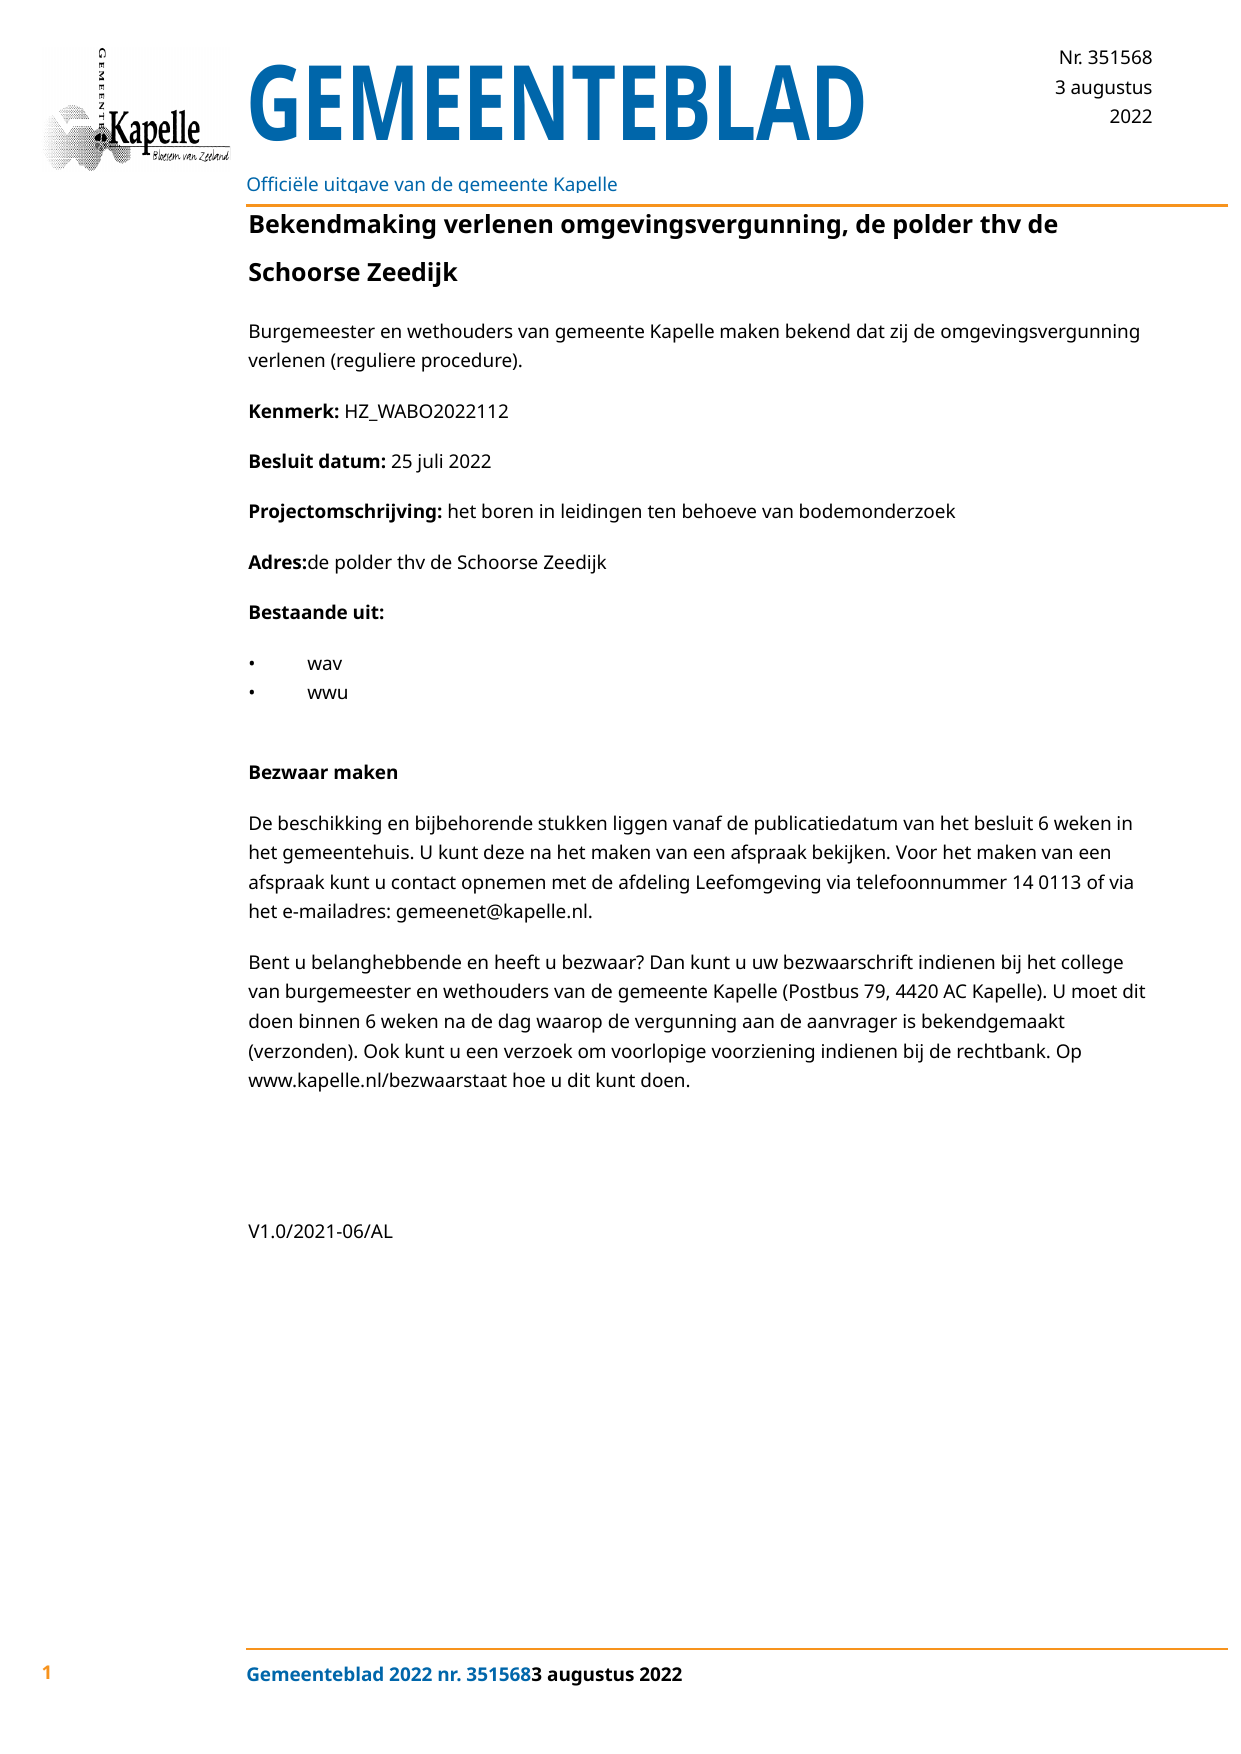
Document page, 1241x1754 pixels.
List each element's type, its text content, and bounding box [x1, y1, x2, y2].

text Bekendmaking verlenen omgevingsvergunning, de polder thv de Schoorse Zeedijk [248, 207, 1152, 288]
list wav [248, 650, 1152, 676]
text Besluit datum: 25 juli 2022 [248, 448, 1152, 474]
text Adres:de polder thv de Schoorse Zeedijk [248, 549, 1152, 575]
list wwu [248, 679, 1152, 705]
text Bestaande uit: [248, 599, 1152, 625]
text V1.0/2021-06/AL [248, 1219, 1152, 1244]
text Bezwaar maken [248, 759, 1152, 785]
text Burgemeester en wethouders van gemeente Kapelle maken bekend dat zij de omgevingsvergunning verlenen (reguliere procedure). [248, 318, 1152, 373]
text Kenmerk: HZ_WABO2022112 [248, 398, 1152, 424]
text De beschikking en bijbehorende stukken liggen vanaf de publicatiedatum van het besluit 6 weken in het gemeentehuis. U kunt deze na het maken van een afspraak bekijken. Voor het maken van een afspraak kunt u contact opnemen met de afdeling Leefomgeving via telefoonnummer 14 0113 of via het e-mailadres: gemeenet@kapelle.nl. [248, 810, 1152, 924]
text Projectomschrijving: het boren in leidingen ten behoeve van bodemonderzoek [248, 499, 1152, 524]
picture [41, 47, 231, 172]
text Bent u belanghebbende en heeft u bezwaar? Dan kunt u uw bezwaarschrift indienen bij het college van burgemeester en wethouders van de gemeente Kapelle (Postbus 79, 4420 AC Kapelle). U moet dit doen binnen 6 weken na de dag waarop de vergunning aan de aanvrager is bekendgemaakt (verzonden). Ook kunt u een verzoek om voorlopige voorziening indienen bij de rechtbank. Op www.kapelle.nl/bezwaarstaat hoe u dit kunt doen. [248, 949, 1152, 1093]
